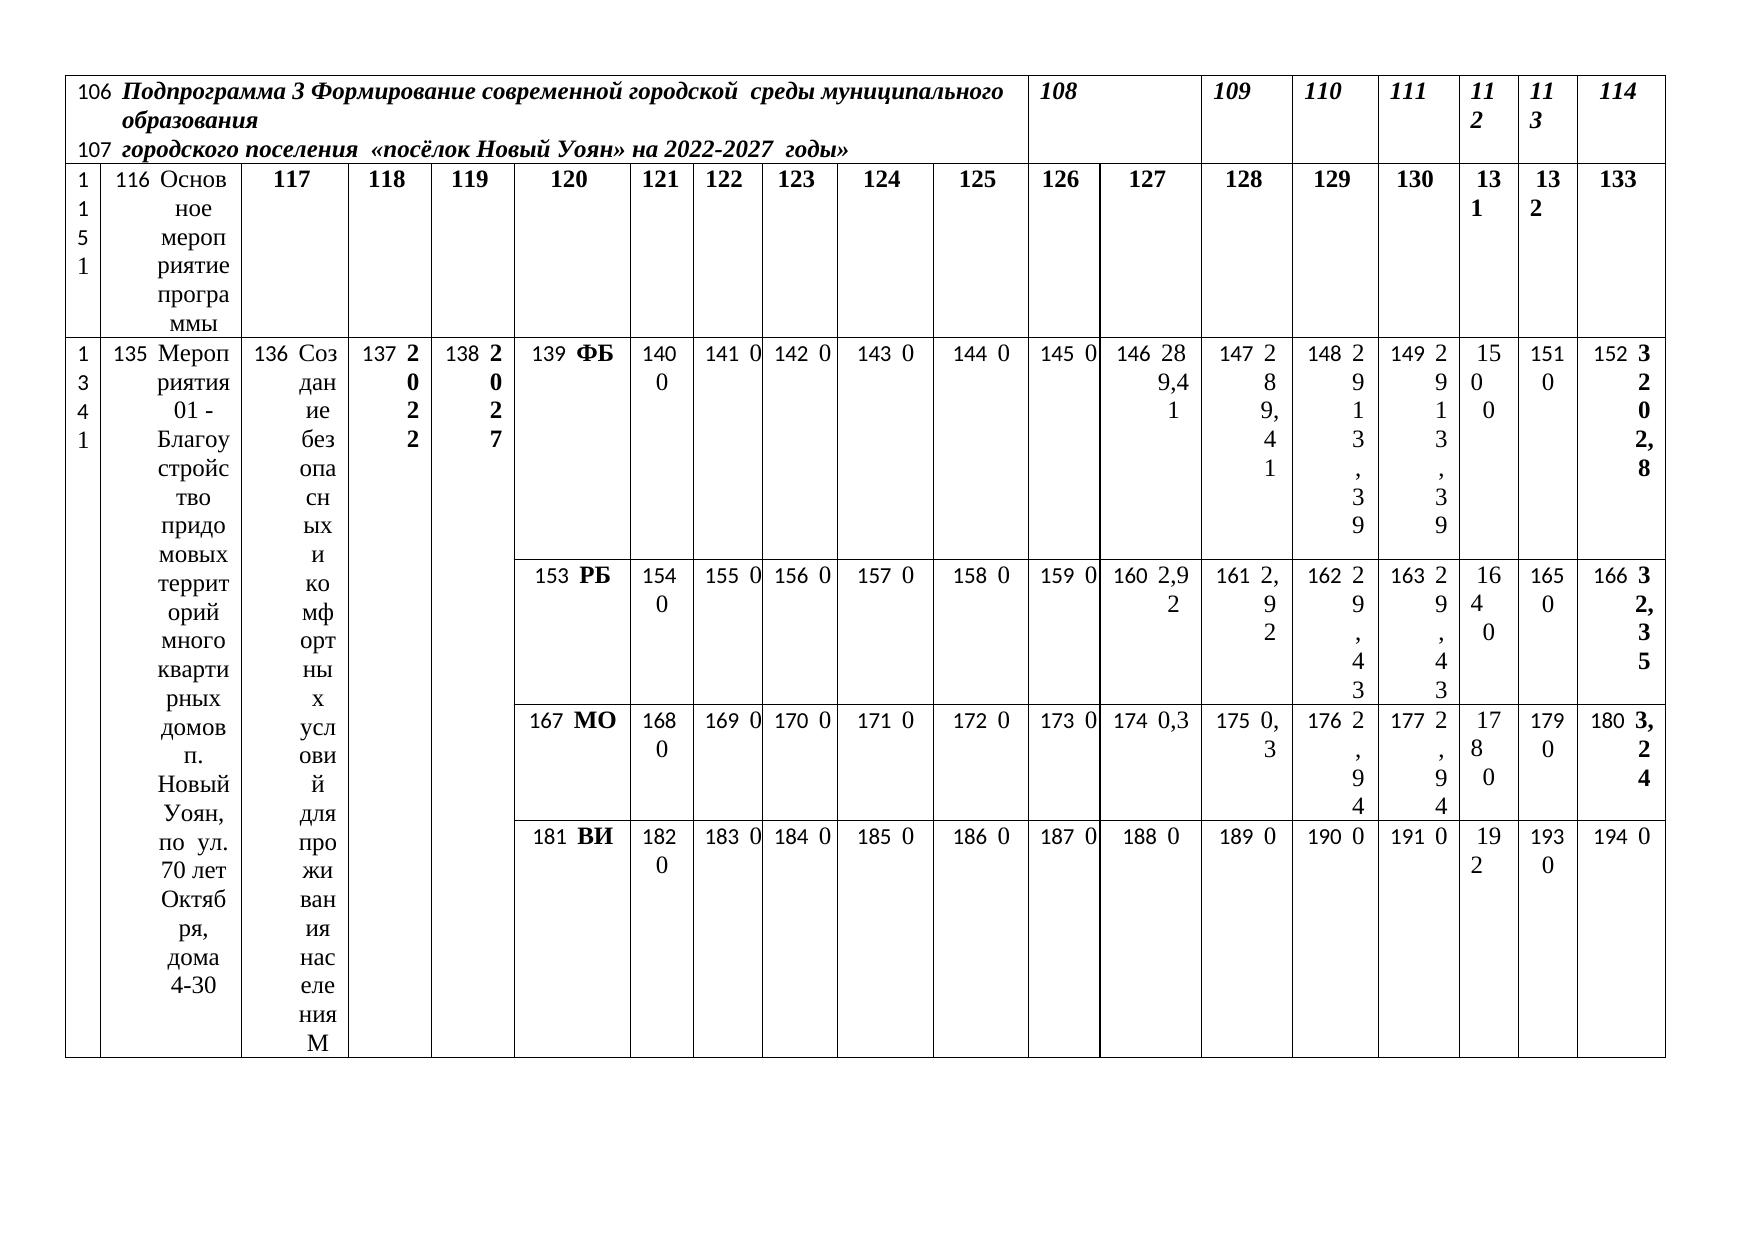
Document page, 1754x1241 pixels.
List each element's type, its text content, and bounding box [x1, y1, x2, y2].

table_cell 289,41 [1202, 338, 1292, 559]
table_cell [349, 164, 431, 337]
table_cell [1101, 164, 1201, 337]
table_cell [1029, 76, 1201, 163]
table_cell 29,43 [1379, 560, 1459, 704]
table_cell 0 [1101, 821, 1201, 1057]
table_cell Мероприятия 01 - Благоустройство придомовых территорий многоквартирных домов п. Новый Уоян, по ул. 70 лет Октября, дома 4-30 [101, 338, 241, 1057]
table_cell [1379, 76, 1459, 163]
table_cell Подпрограмма 3 Формирование современной городской среды муниципального образования городского поселения «посёлок Новый Уоян» на 2022-2027 годы» [66, 76, 1028, 163]
table_cell 0 [838, 705, 933, 820]
table_cell 2913,39 [1379, 338, 1459, 559]
table_cell [1202, 76, 1292, 163]
table_cell МО [515, 705, 630, 820]
table_cell [838, 164, 933, 337]
table_cell 3,24 [1578, 705, 1665, 820]
table_cell 0 [838, 338, 933, 559]
table_cell 0 [934, 821, 1028, 1057]
table_cell [1293, 76, 1378, 163]
table_cell 0 [1379, 821, 1459, 1057]
table_cell 0 [763, 560, 837, 704]
table_cell 0 [694, 560, 762, 704]
table_cell 0 [1519, 560, 1577, 704]
table_cell 0 [763, 821, 837, 1057]
table_cell 0 [934, 338, 1028, 559]
table_cell 0 [763, 338, 837, 559]
table_cell 0 [1029, 705, 1099, 820]
table_cell [1029, 164, 1099, 337]
table_cell [1460, 821, 1518, 1057]
table_cell 289,41 [1101, 338, 1201, 559]
table_cell [432, 164, 514, 337]
table_cell [242, 164, 348, 337]
table_cell 2,94 [1379, 705, 1459, 820]
table_cell [1460, 76, 1518, 163]
table_cell Основное мероприятие программы [101, 164, 241, 337]
table_cell ВИ [515, 821, 630, 1057]
table_cell 0 [934, 560, 1028, 704]
table_cell 0 [838, 560, 933, 704]
table_cell 2,92 [1101, 560, 1201, 704]
table_cell 0 [1202, 821, 1292, 1057]
table_cell 0 [1519, 705, 1577, 820]
table_cell 0 [1029, 560, 1099, 704]
table_cell 0,3 [1202, 705, 1292, 820]
table_cell 2027 [432, 338, 514, 1057]
table_cell 2022 [349, 338, 431, 1057]
table_cell 0 [631, 560, 693, 704]
table_cell [1519, 76, 1577, 163]
table_cell [1578, 164, 1665, 337]
table_cell 1 [66, 164, 100, 337]
table_cell [763, 164, 837, 337]
table_cell 0 [1460, 705, 1518, 820]
table_cell 0 [1578, 821, 1665, 1057]
table_cell [1293, 164, 1378, 337]
table_cell 0 [763, 705, 837, 820]
table_cell 0 [1460, 338, 1518, 559]
table_cell ФБ [515, 338, 630, 559]
table_cell [1202, 164, 1292, 337]
table_cell РБ [515, 560, 630, 704]
table_cell 0 [694, 821, 762, 1057]
table_cell [694, 164, 762, 337]
table_cell 0 [1519, 821, 1577, 1057]
table_cell Создание безопасных и комфортных условий для проживания населения МО [242, 338, 348, 1057]
table_cell 0 [694, 705, 762, 820]
table_cell [1379, 164, 1459, 337]
table_cell 2,94 [1293, 705, 1378, 820]
table_cell 0 [1029, 338, 1099, 559]
table_cell [1460, 164, 1518, 337]
table_cell 32,35 [1578, 560, 1665, 704]
table_cell [1519, 164, 1577, 337]
table_cell [934, 164, 1028, 337]
table_cell 0 [631, 821, 693, 1057]
table_cell 0 [1029, 821, 1099, 1057]
table_cell 29,43 [1293, 560, 1378, 704]
table_cell 1.1 [66, 338, 100, 1057]
table_cell 2,92 [1202, 560, 1292, 704]
table_cell 0 [1460, 560, 1518, 704]
table_cell 0 [694, 338, 762, 559]
table_cell 2913,39 [1293, 338, 1378, 559]
table_cell 0 [631, 338, 693, 559]
table_cell 0,3 [1101, 705, 1201, 820]
table_cell 0 [1293, 821, 1378, 1057]
table_cell [1578, 76, 1665, 163]
table_cell 3202,8 [1578, 338, 1665, 559]
table_cell 0 [838, 821, 933, 1057]
table_cell 0 [1519, 338, 1577, 559]
table_cell 0 [631, 705, 693, 820]
table_cell [515, 164, 630, 337]
table_cell [631, 164, 693, 337]
table_cell 0 [934, 705, 1028, 820]
